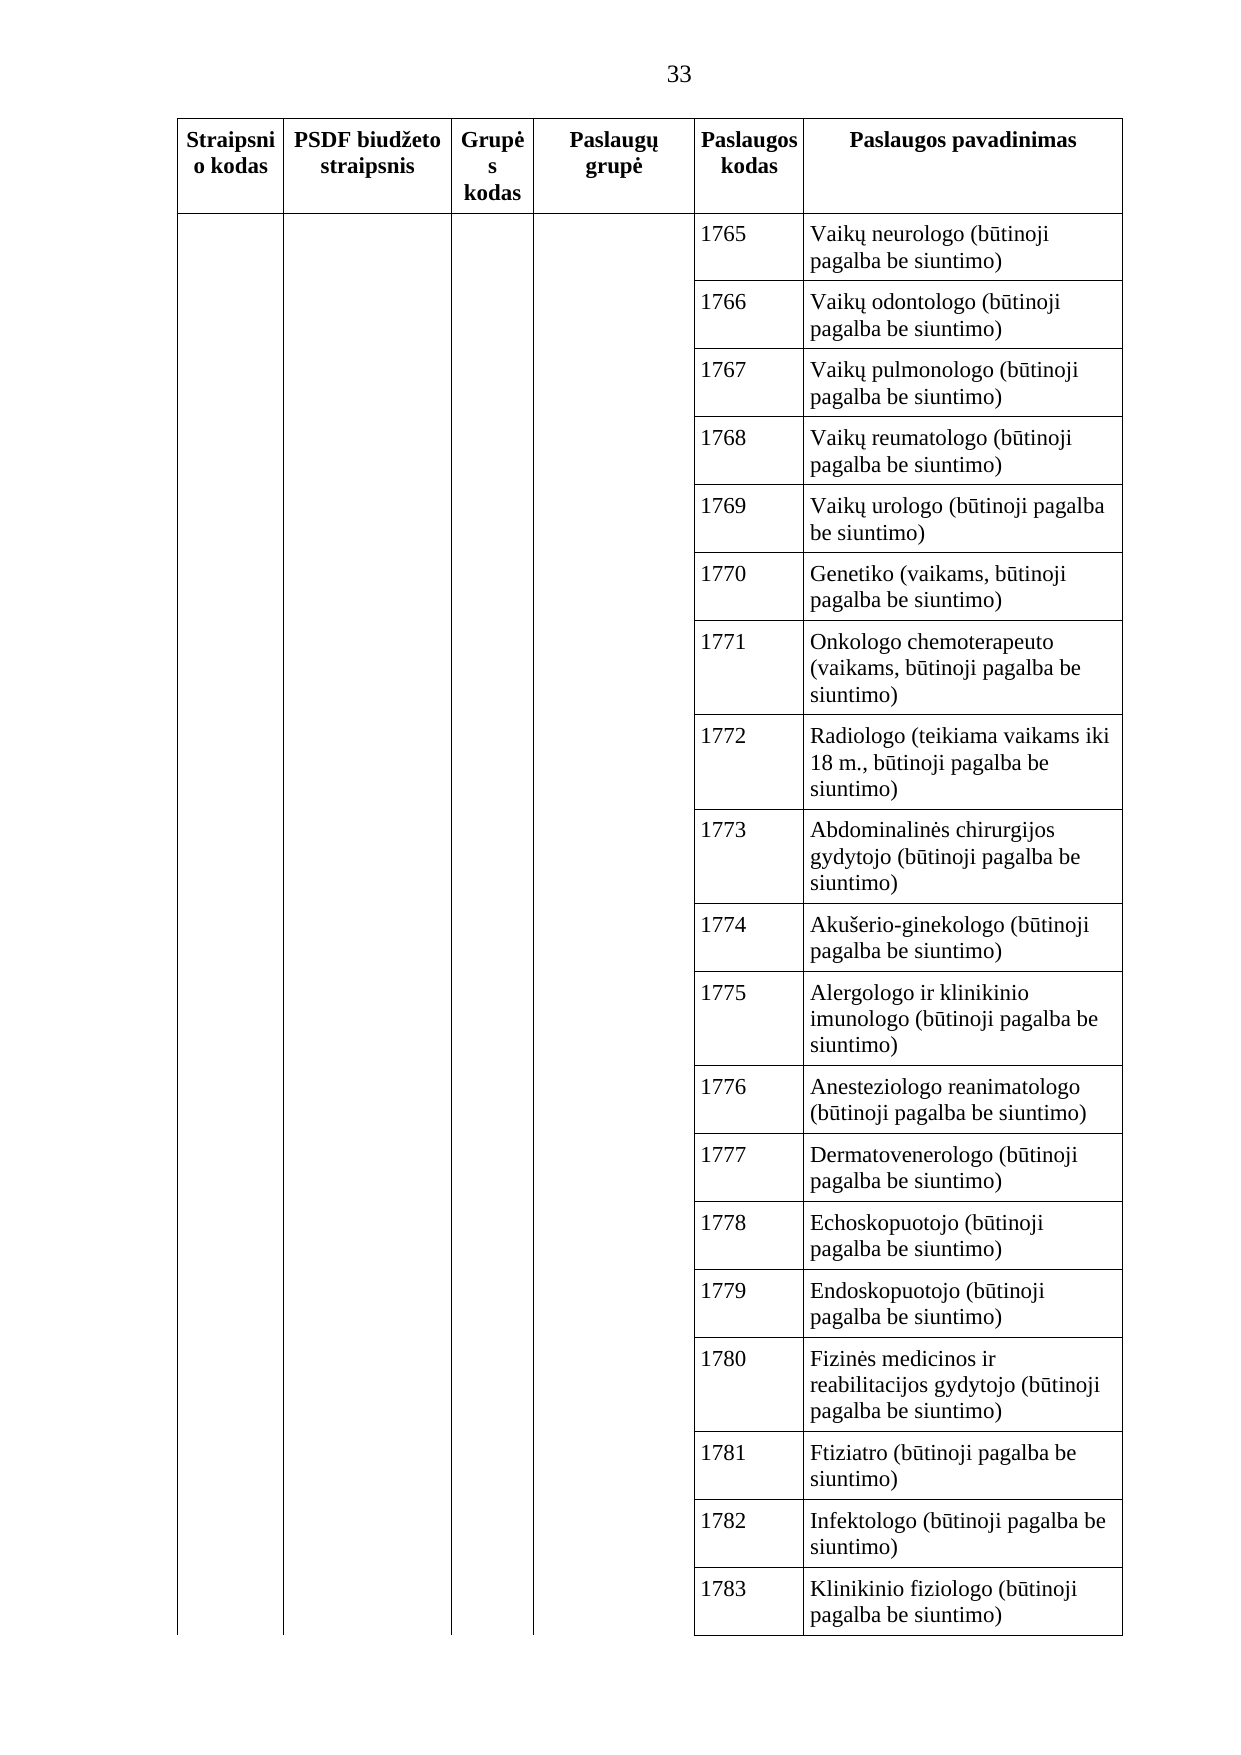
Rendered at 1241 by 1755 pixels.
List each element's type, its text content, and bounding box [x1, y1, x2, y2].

table_cell [178, 714, 283, 808]
table_cell [178, 1065, 283, 1133]
table_cell [284, 552, 451, 620]
table_cell [452, 1431, 533, 1499]
table_cell 1778 [695, 1202, 803, 1269]
table_cell [178, 1337, 283, 1431]
table_cell Vaikų pulmonologo (būtinoji pagalba be siuntimo) [804, 349, 1122, 416]
table_header Paslaugos kodas [695, 119, 803, 212]
table_cell [534, 280, 694, 348]
table_cell [178, 809, 283, 903]
table_cell [284, 1499, 451, 1567]
table_cell 1769 [695, 485, 803, 552]
table_cell [284, 348, 451, 416]
table_header Grupės kodas [452, 119, 533, 212]
table_cell [452, 1567, 533, 1634]
table_cell [178, 348, 283, 416]
table_cell [534, 1201, 694, 1269]
table_cell [452, 809, 533, 903]
table_cell 1768 [695, 417, 803, 484]
table_cell [178, 971, 283, 1065]
table_cell [534, 1567, 694, 1634]
table_cell [452, 1269, 533, 1337]
table_cell 1774 [695, 904, 803, 971]
table_cell [178, 416, 283, 484]
table_cell [284, 214, 451, 280]
table_cell Vaikų odontologo (būtinoji pagalba be siuntimo) [804, 281, 1122, 348]
table_cell [452, 416, 533, 484]
table_cell [178, 1499, 283, 1567]
table_cell [534, 1431, 694, 1499]
table_cell [178, 1201, 283, 1269]
table_cell 1771 [695, 621, 803, 714]
table_cell Vaikų neurologo (būtinoji pagalba be siuntimo) [804, 214, 1122, 280]
table_cell [284, 1133, 451, 1201]
table_cell [178, 1567, 283, 1634]
table_cell [452, 1337, 533, 1431]
table_cell 1770 [695, 553, 803, 620]
table_cell [284, 1431, 451, 1499]
table_cell Onkologo chemoterapeuto (vaikams, būtinoji pagalba be siuntimo) [804, 621, 1122, 714]
table_cell [284, 484, 451, 552]
table_header PSDF biudžeto straipsnis [284, 119, 451, 212]
table_cell Vaikų reumatologo (būtinoji pagalba be siuntimo) [804, 417, 1122, 484]
table_cell [284, 1337, 451, 1431]
table_cell [284, 1201, 451, 1269]
table_cell 1775 [695, 972, 803, 1065]
table_cell [452, 552, 533, 620]
table_cell [534, 809, 694, 903]
table_cell [452, 348, 533, 416]
table_cell [452, 903, 533, 971]
table_cell [534, 714, 694, 808]
table_cell [534, 1133, 694, 1201]
table_cell Vaikų urologo (būtinoji pagalba be siuntimo) [804, 485, 1122, 552]
table_cell Radiologo (teikiama vaikams iki 18 m., būtinoji pagalba be siuntimo) [804, 715, 1122, 808]
table_cell [284, 620, 451, 714]
table_cell [178, 280, 283, 348]
table_cell [452, 214, 533, 280]
table_cell 1772 [695, 715, 803, 808]
table_cell Alergologo ir klinikinio imunologo (būtinoji pagalba be siuntimo) [804, 972, 1122, 1065]
table_cell [284, 1567, 451, 1634]
table_cell Dermatovenerologo (būtinoji pagalba be siuntimo) [804, 1134, 1122, 1201]
table_cell 1781 [695, 1432, 803, 1499]
table_cell [284, 280, 451, 348]
table_cell 1782 [695, 1500, 803, 1567]
table_cell [284, 416, 451, 484]
table_cell [534, 971, 694, 1065]
table_cell 1776 [695, 1066, 803, 1133]
table_cell 1780 [695, 1338, 803, 1431]
table_cell 1777 [695, 1134, 803, 1201]
table_cell [534, 552, 694, 620]
table_cell [178, 903, 283, 971]
table_cell Echoskopuotojo (būtinoji pagalba be siuntimo) [804, 1202, 1122, 1269]
table_cell Akušerio-ginekologo (būtinoji pagalba be siuntimo) [804, 904, 1122, 971]
table_cell [178, 1431, 283, 1499]
table_cell [178, 1133, 283, 1201]
table_cell 1766 [695, 281, 803, 348]
table_header Straipsnio kodas [178, 119, 283, 212]
table_cell [452, 280, 533, 348]
table_cell Abdominalinės chirurgijos gydytojo (būtinoji pagalba be siuntimo) [804, 810, 1122, 903]
table_cell 1767 [695, 349, 803, 416]
table_cell [284, 903, 451, 971]
table_header Paslaugų grupė [534, 119, 694, 212]
table_cell Klinikinio fiziologo (būtinoji pagalba be siuntimo) [804, 1568, 1122, 1634]
table_cell 1765 [695, 214, 803, 280]
table_cell [452, 1065, 533, 1133]
table_cell [178, 484, 283, 552]
table_cell [534, 1269, 694, 1337]
table_cell [452, 620, 533, 714]
table_cell [178, 552, 283, 620]
table_cell Fizinės medicinos ir reabilitacijos gydytojo (būtinoji pagalba be siuntimo) [804, 1338, 1122, 1431]
table_cell [284, 1065, 451, 1133]
table_cell [452, 1201, 533, 1269]
table_cell [452, 1499, 533, 1567]
table_cell 1783 [695, 1568, 803, 1634]
table_cell [284, 1269, 451, 1337]
table_cell 1779 [695, 1270, 803, 1337]
table_cell [178, 620, 283, 714]
table_cell [534, 1337, 694, 1431]
table_cell [534, 214, 694, 280]
table_cell Ftiziatro (būtinoji pagalba be siuntimo) [804, 1432, 1122, 1499]
table_cell [534, 348, 694, 416]
table_cell [534, 484, 694, 552]
table_cell [534, 1499, 694, 1567]
table_cell [452, 484, 533, 552]
table_cell Genetiko (vaikams, būtinoji pagalba be siuntimo) [804, 553, 1122, 620]
table_cell [284, 714, 451, 808]
table_cell Endoskopuotojo (būtinoji pagalba be siuntimo) [804, 1270, 1122, 1337]
table_cell [452, 1133, 533, 1201]
table_cell Anesteziologo reanimatologo (būtinoji pagalba be siuntimo) [804, 1066, 1122, 1133]
table_cell [452, 971, 533, 1065]
table_cell Infektologo (būtinoji pagalba be siuntimo) [804, 1500, 1122, 1567]
table_cell 1773 [695, 810, 803, 903]
table_cell [534, 620, 694, 714]
table_cell [284, 809, 451, 903]
table_cell [178, 1269, 283, 1337]
table_cell [534, 903, 694, 971]
table_cell [452, 714, 533, 808]
table_cell [534, 416, 694, 484]
table_cell [284, 971, 451, 1065]
table_cell [534, 1065, 694, 1133]
table_cell [178, 214, 283, 280]
table_header Paslaugos pavadinimas [804, 119, 1122, 212]
